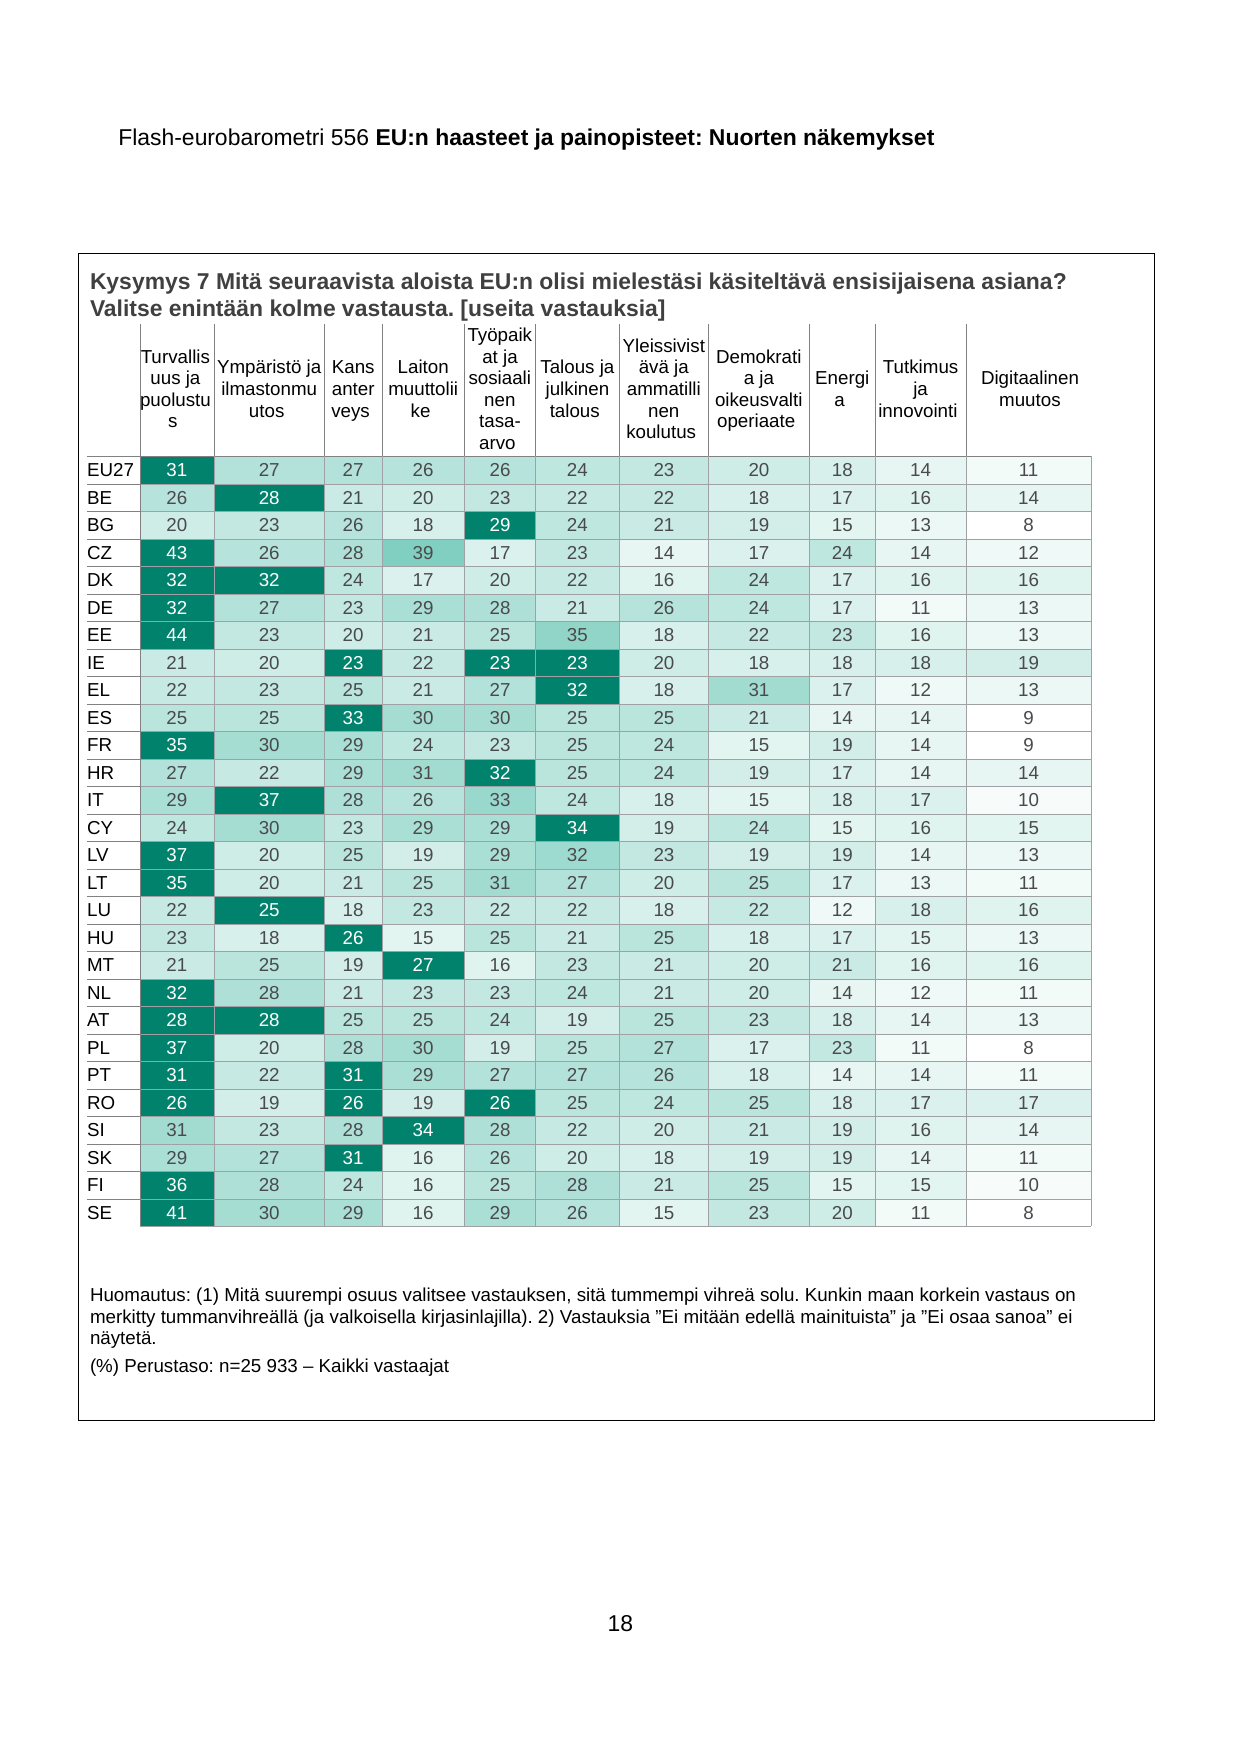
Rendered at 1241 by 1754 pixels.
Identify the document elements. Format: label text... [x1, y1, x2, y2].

table_cell [809, 1227, 875, 1254]
table_cell 25 [620, 925, 708, 951]
table_cell EL [87, 677, 140, 704]
table_cell 14 [967, 760, 1091, 786]
table_cell 17 [810, 567, 875, 594]
table_cell 27 [465, 1062, 535, 1089]
table_cell 18 [215, 925, 324, 951]
table_cell 30 [215, 815, 324, 841]
table_cell 28 [536, 1172, 619, 1199]
table_cell 14 [876, 1145, 966, 1171]
table_cell [619, 1227, 708, 1254]
table_cell 18 [810, 457, 875, 484]
table_cell 26 [465, 457, 535, 484]
table_cell 25 [536, 760, 619, 786]
table_cell 26 [325, 925, 382, 951]
table_cell 21 [325, 485, 382, 511]
table_cell 11 [876, 1035, 966, 1061]
table_cell 26 [141, 485, 214, 511]
table_cell Kansanterveys [325, 324, 382, 456]
table_cell 13 [876, 512, 966, 539]
table_cell NL [87, 980, 140, 1006]
table_cell 21 [536, 925, 619, 951]
table_cell 25 [465, 925, 535, 951]
table_cell 15 [620, 1200, 708, 1226]
table_cell 25 [325, 1007, 382, 1034]
table_cell 24 [620, 1090, 708, 1116]
table_cell 13 [967, 595, 1091, 621]
table_cell 16 [383, 1172, 464, 1199]
table_cell 20 [383, 485, 464, 511]
table_cell 17 [876, 1090, 966, 1116]
table_cell Laiton muuttoliike [383, 324, 464, 456]
table_cell 27 [325, 457, 382, 484]
table_cell 14 [876, 1062, 966, 1089]
table_cell 21 [709, 1117, 809, 1144]
table_cell 9 [967, 732, 1091, 759]
table_cell 20 [709, 457, 809, 484]
table_cell 26 [215, 540, 324, 566]
table_cell [875, 1254, 966, 1281]
table_cell 15 [810, 1172, 875, 1199]
table_cell 24 [620, 760, 708, 786]
table_cell [809, 1254, 875, 1281]
table_cell [535, 1227, 619, 1254]
table_cell 19 [709, 1145, 809, 1171]
table_cell 11 [967, 1062, 1091, 1089]
table_cell 21 [141, 952, 214, 979]
table_cell 23 [709, 1007, 809, 1034]
table_cell 30 [465, 705, 535, 731]
table_cell 24 [709, 815, 809, 841]
table_cell 16 [876, 952, 966, 979]
table_cell 25 [620, 705, 708, 731]
table_cell 23 [810, 1035, 875, 1061]
table_cell 25 [215, 952, 324, 979]
table_cell 27 [383, 952, 464, 979]
table_cell SK [87, 1145, 140, 1171]
table_cell HR [87, 760, 140, 786]
table_cell 19 [465, 1035, 535, 1061]
table_cell 25 [465, 1172, 535, 1199]
table_cell [87, 1254, 140, 1281]
table_cell 16 [383, 1200, 464, 1226]
table_cell 21 [325, 980, 382, 1006]
table_cell 22 [141, 897, 214, 924]
table_cell 25 [709, 870, 809, 896]
table_cell 23 [215, 677, 324, 704]
table_cell 20 [709, 952, 809, 979]
table_cell 19 [383, 1090, 464, 1116]
table_cell 24 [383, 732, 464, 759]
table_cell 27 [465, 677, 535, 704]
table_cell 30 [383, 705, 464, 731]
table_cell 19 [967, 650, 1091, 676]
table_cell 19 [709, 512, 809, 539]
table_cell 29 [325, 732, 382, 759]
table_cell 25 [325, 677, 382, 704]
table_cell 19 [709, 842, 809, 869]
table_cell 31 [141, 1062, 214, 1089]
table_cell 18 [876, 897, 966, 924]
table_cell 37 [215, 787, 324, 814]
table_cell 32 [215, 567, 324, 594]
table_cell 18 [620, 622, 708, 649]
table_cell 32 [141, 567, 214, 594]
table_cell 17 [709, 1035, 809, 1061]
table_cell 31 [383, 760, 464, 786]
table_cell 28 [465, 595, 535, 621]
table_cell 28 [215, 485, 324, 511]
table_cell 14 [876, 705, 966, 731]
table_cell 25 [465, 622, 535, 649]
table_cell 13 [967, 925, 1091, 951]
table_cell 15 [967, 815, 1091, 841]
table_cell 37 [141, 1035, 214, 1061]
table_cell 20 [620, 1117, 708, 1144]
table_cell 32 [141, 595, 214, 621]
table_cell 27 [620, 1035, 708, 1061]
table_cell 14 [876, 457, 966, 484]
table_cell [382, 1254, 464, 1281]
table_cell 14 [810, 705, 875, 731]
table_cell 26 [620, 595, 708, 621]
table_cell 29 [141, 787, 214, 814]
table_cell 23 [215, 622, 324, 649]
table_cell 21 [620, 980, 708, 1006]
table_cell 20 [325, 622, 382, 649]
table_cell 30 [215, 1200, 324, 1226]
table_cell 19 [325, 952, 382, 979]
table_cell 32 [536, 842, 619, 869]
table_cell 15 [709, 732, 809, 759]
table_cell 24 [620, 732, 708, 759]
table_cell Talous ja julkinen talous [536, 324, 619, 456]
table_cell 21 [383, 622, 464, 649]
table_cell [140, 1227, 214, 1254]
table_cell 23 [536, 650, 619, 676]
table_cell [966, 1254, 1091, 1281]
table_cell 18 [383, 512, 464, 539]
table_cell 29 [465, 815, 535, 841]
table_cell 16 [876, 622, 966, 649]
table_cell 26 [383, 787, 464, 814]
table_cell 31 [325, 1145, 382, 1171]
table_cell 19 [383, 842, 464, 869]
table_cell 16 [876, 567, 966, 594]
table_cell 43 [141, 540, 214, 566]
table_cell 29 [325, 1200, 382, 1226]
table_cell 13 [967, 1007, 1091, 1034]
table_cell 17 [810, 485, 875, 511]
table_cell 8 [967, 1035, 1091, 1061]
table_cell 12 [876, 980, 966, 1006]
table_cell 21 [383, 677, 464, 704]
table_cell Energia [810, 324, 875, 456]
table_cell 23 [325, 650, 382, 676]
table_cell 28 [215, 1172, 324, 1199]
table_cell [535, 1254, 619, 1281]
table_cell LV [87, 842, 140, 869]
table_cell 13 [876, 870, 966, 896]
table_cell 27 [141, 760, 214, 786]
table_cell 15 [876, 925, 966, 951]
table_cell 25 [536, 1090, 619, 1116]
table_cell 25 [215, 897, 324, 924]
table_cell Tutkimus ja innovointi [876, 324, 966, 456]
table_cell DE [87, 595, 140, 621]
table_cell 16 [967, 952, 1091, 979]
table_cell 15 [709, 787, 809, 814]
table_cell 39 [383, 540, 464, 566]
table_cell 29 [325, 760, 382, 786]
table_cell 11 [967, 980, 1091, 1006]
table_cell 29 [383, 595, 464, 621]
table_cell 22 [383, 650, 464, 676]
table_cell [382, 1227, 464, 1254]
table_cell 35 [141, 870, 214, 896]
table_cell 14 [967, 485, 1091, 511]
table_cell 18 [709, 1062, 809, 1089]
table_cell 11 [967, 1145, 1091, 1171]
table_cell 16 [876, 815, 966, 841]
table_cell CZ [87, 540, 140, 566]
table_cell 22 [709, 622, 809, 649]
table_cell 15 [810, 512, 875, 539]
table_cell 29 [465, 842, 535, 869]
table_cell 19 [709, 760, 809, 786]
table_cell 14 [876, 732, 966, 759]
table_cell 23 [141, 925, 214, 951]
table_cell 15 [810, 815, 875, 841]
table_cell EE [87, 622, 140, 649]
table_cell 19 [536, 1007, 619, 1034]
table_header Kysymys 7 Mitä seuraavista aloista EU:n olisi mielestäsi käsiteltävä ensisijaisena asiana? Valitse enintään kolme vastausta. [useita vastauksia] [87, 262, 1091, 324]
table_cell 44 [141, 622, 214, 649]
table_cell [464, 1254, 535, 1281]
table_cell 18 [810, 1007, 875, 1034]
table_cell 19 [810, 842, 875, 869]
table_cell 21 [536, 595, 619, 621]
table_cell 20 [536, 1145, 619, 1171]
table_cell 29 [465, 512, 535, 539]
table_cell DK [87, 567, 140, 594]
table_cell 12 [810, 897, 875, 924]
table_cell 26 [465, 1090, 535, 1116]
table_cell [708, 1254, 809, 1281]
table_cell 13 [967, 842, 1091, 869]
table_cell 23 [620, 457, 708, 484]
table_cell [966, 1227, 1091, 1254]
table_cell [619, 1254, 708, 1281]
table_cell 10 [967, 1172, 1091, 1199]
table_cell 24 [325, 1172, 382, 1199]
table_cell 19 [215, 1090, 324, 1116]
table_cell IE [87, 650, 140, 676]
table_cell 36 [141, 1172, 214, 1199]
table_cell [214, 1254, 324, 1281]
table_cell 30 [383, 1035, 464, 1061]
table_cell 28 [325, 1117, 382, 1144]
table_cell 26 [620, 1062, 708, 1089]
table_cell 24 [536, 787, 619, 814]
table_cell 23 [465, 650, 535, 676]
table_cell 19 [810, 732, 875, 759]
table_cell 22 [709, 897, 809, 924]
table_cell 29 [383, 815, 464, 841]
table_cell 14 [810, 980, 875, 1006]
table_cell 15 [383, 925, 464, 951]
table_cell 21 [709, 705, 809, 731]
table_cell 14 [620, 540, 708, 566]
table_cell 22 [215, 760, 324, 786]
table_cell [708, 1227, 809, 1254]
table_cell [140, 1254, 214, 1281]
table_cell 17 [967, 1090, 1091, 1116]
table_cell 18 [709, 925, 809, 951]
table_cell 23 [383, 897, 464, 924]
table_cell 17 [810, 595, 875, 621]
table_cell 28 [215, 1007, 324, 1034]
table_cell 18 [620, 1145, 708, 1171]
table_cell 21 [620, 952, 708, 979]
table_cell [87, 1226, 140, 1254]
table_cell 21 [325, 870, 382, 896]
table_cell 32 [536, 677, 619, 704]
table_cell 20 [620, 650, 708, 676]
table_cell 28 [325, 787, 382, 814]
table_cell 16 [620, 567, 708, 594]
table_cell 26 [383, 457, 464, 484]
table_cell 14 [876, 1007, 966, 1034]
table_cell 14 [876, 842, 966, 869]
table_cell 20 [215, 870, 324, 896]
table_cell 33 [465, 787, 535, 814]
table_cell 16 [967, 897, 1091, 924]
table_cell 34 [383, 1117, 464, 1144]
table_cell 35 [536, 622, 619, 649]
table_cell 23 [709, 1200, 809, 1226]
table_cell Turvallisuus ja puolustus [141, 324, 214, 456]
table_cell 31 [465, 870, 535, 896]
table_cell 16 [876, 1117, 966, 1144]
table_cell 20 [141, 512, 214, 539]
table_cell 23 [465, 732, 535, 759]
table_cell 19 [810, 1145, 875, 1171]
table_cell 22 [141, 677, 214, 704]
table_cell 29 [141, 1145, 214, 1171]
table_cell 25 [325, 842, 382, 869]
table_cell 13 [967, 677, 1091, 704]
table_cell 16 [465, 952, 535, 979]
table_cell 21 [620, 512, 708, 539]
table_cell 22 [620, 485, 708, 511]
table_cell 8 [967, 1200, 1091, 1226]
table_cell 28 [325, 1035, 382, 1061]
table_cell 23 [215, 512, 324, 539]
table_cell 22 [536, 897, 619, 924]
table_cell 18 [709, 650, 809, 676]
table_cell 19 [810, 1117, 875, 1144]
table_cell BG [87, 512, 140, 539]
table_cell 26 [141, 1090, 214, 1116]
table_cell 14 [967, 1117, 1091, 1144]
table_cell 11 [967, 457, 1091, 484]
table_cell 23 [325, 815, 382, 841]
table_cell 23 [810, 622, 875, 649]
table_cell 24 [465, 1007, 535, 1034]
table_cell Digitaalinen muutos [967, 324, 1091, 456]
table_cell 26 [325, 512, 382, 539]
table_cell 23 [325, 595, 382, 621]
table_cell 22 [215, 1062, 324, 1089]
table_cell 8 [967, 512, 1091, 539]
table_cell 18 [325, 897, 382, 924]
table_cell 23 [536, 540, 619, 566]
table_cell 20 [810, 1200, 875, 1226]
table_cell 18 [709, 485, 809, 511]
table_cell BE [87, 485, 140, 511]
table_cell 22 [536, 567, 619, 594]
table_cell 12 [876, 677, 966, 704]
table_cell Ympäristö ja ilmastonmuutos [215, 324, 324, 456]
table_cell 22 [536, 1117, 619, 1144]
table_cell 28 [325, 540, 382, 566]
table_cell 23 [620, 842, 708, 869]
table_cell 11 [876, 595, 966, 621]
table_cell 20 [465, 567, 535, 594]
table_cell 35 [141, 732, 214, 759]
table_cell 10 [967, 787, 1091, 814]
table_cell 17 [465, 540, 535, 566]
table_cell 17 [709, 540, 809, 566]
table_cell 25 [709, 1172, 809, 1199]
table_cell 12 [967, 540, 1091, 566]
table_cell 28 [465, 1117, 535, 1144]
table_cell 23 [465, 485, 535, 511]
table_cell Huomautus: (1) Mitä suurempi osuus valitsee vastauksen, sitä tummempi vihreä solu. Kunkin maan korkein vastaus on merkitty tummanvihreällä (ja valkoisella kirjasinlajilla). 2) Vastauksia ”Ei mitään edellä mainituista” ja ”Ei osaa sanoa” ei näytetä. [87, 1281, 1091, 1352]
table_cell 23 [215, 1117, 324, 1144]
table_cell [324, 1254, 382, 1281]
table_cell MT [87, 952, 140, 979]
table_cell 17 [810, 870, 875, 896]
table_cell HU [87, 925, 140, 951]
table_cell 21 [810, 952, 875, 979]
table_cell 23 [536, 952, 619, 979]
table_cell 24 [536, 457, 619, 484]
table_cell 17 [810, 677, 875, 704]
table_cell 31 [325, 1062, 382, 1089]
table_cell 37 [141, 842, 214, 869]
table_cell 20 [215, 842, 324, 869]
table_cell 16 [967, 567, 1091, 594]
table_cell FR [87, 732, 140, 759]
table_cell 25 [215, 705, 324, 731]
table_cell 14 [876, 540, 966, 566]
table_cell 28 [215, 980, 324, 1006]
table_cell 27 [215, 595, 324, 621]
table_cell 27 [536, 1062, 619, 1089]
table_cell 25 [536, 705, 619, 731]
table_cell 25 [709, 1090, 809, 1116]
table_cell SE [87, 1200, 140, 1226]
table_cell 14 [876, 760, 966, 786]
table_cell 23 [465, 980, 535, 1006]
table_cell AT [87, 1007, 140, 1034]
table_cell 30 [215, 732, 324, 759]
table_cell 24 [141, 815, 214, 841]
table_cell 20 [620, 870, 708, 896]
table_cell [87, 324, 140, 456]
table_cell 16 [876, 485, 966, 511]
table_cell 23 [383, 980, 464, 1006]
table_cell 25 [383, 870, 464, 896]
table_cell 25 [141, 705, 214, 731]
table_cell Yleissivistävä ja ammatillinen koulutus [620, 324, 708, 456]
table_cell 15 [876, 1172, 966, 1199]
table_cell 41 [141, 1200, 214, 1226]
table_cell 18 [876, 650, 966, 676]
table_cell 17 [810, 925, 875, 951]
table_cell PT [87, 1062, 140, 1089]
table_cell FI [87, 1172, 140, 1199]
table_cell 22 [465, 897, 535, 924]
table_cell EU27 [87, 457, 140, 484]
table_cell 24 [709, 595, 809, 621]
table_cell 18 [620, 677, 708, 704]
table_cell 24 [325, 567, 382, 594]
table_cell 21 [620, 1172, 708, 1199]
table_cell 27 [215, 457, 324, 484]
table_cell 22 [536, 485, 619, 511]
table_cell PL [87, 1035, 140, 1061]
table_cell 20 [709, 980, 809, 1006]
table_cell 29 [383, 1062, 464, 1089]
table_cell 27 [536, 870, 619, 896]
table_cell 32 [141, 980, 214, 1006]
table_cell [875, 1227, 966, 1254]
table_cell 29 [465, 1200, 535, 1226]
table_cell 25 [620, 1007, 708, 1034]
table_cell 24 [709, 567, 809, 594]
table_cell 31 [141, 457, 214, 484]
table_cell 18 [620, 787, 708, 814]
table_cell 26 [536, 1200, 619, 1226]
table_cell 26 [465, 1145, 535, 1171]
table_cell 20 [215, 1035, 324, 1061]
table_cell LU [87, 897, 140, 924]
table_cell 11 [967, 870, 1091, 896]
table_cell 18 [810, 650, 875, 676]
table_cell 11 [876, 1200, 966, 1226]
table_cell (%) Perustaso: n=25 933 – Kaikki vastaajat [87, 1352, 1091, 1379]
table_cell 27 [215, 1145, 324, 1171]
table_cell 25 [536, 1035, 619, 1061]
table_cell 31 [709, 677, 809, 704]
table_cell [464, 1227, 535, 1254]
table_cell IT [87, 787, 140, 814]
table_cell [214, 1227, 324, 1254]
table_cell LT [87, 870, 140, 896]
table_cell 18 [620, 897, 708, 924]
table_cell 34 [536, 815, 619, 841]
table_cell 13 [967, 622, 1091, 649]
table_cell 24 [536, 980, 619, 1006]
table_cell 19 [620, 815, 708, 841]
table_cell 17 [383, 567, 464, 594]
table_cell 17 [876, 787, 966, 814]
table_cell 17 [810, 760, 875, 786]
table_cell 21 [141, 650, 214, 676]
table_cell 26 [325, 1090, 382, 1116]
table_cell 18 [810, 787, 875, 814]
table_cell 25 [383, 1007, 464, 1034]
table_cell [324, 1227, 382, 1254]
table_cell 18 [810, 1090, 875, 1116]
table_cell 16 [383, 1145, 464, 1171]
table_cell 24 [810, 540, 875, 566]
table_cell 14 [810, 1062, 875, 1089]
table_cell 32 [465, 760, 535, 786]
table_cell SI [87, 1117, 140, 1144]
table_cell RO [87, 1090, 140, 1116]
table_cell 24 [536, 512, 619, 539]
table_cell 31 [141, 1117, 214, 1144]
table_cell 9 [967, 705, 1091, 731]
table_cell Työpaikat ja sosiaalinen tasa-arvo [465, 324, 535, 456]
table_cell ES [87, 705, 140, 731]
table_cell CY [87, 815, 140, 841]
table_cell 20 [215, 650, 324, 676]
table_cell 25 [536, 732, 619, 759]
table_cell 33 [325, 705, 382, 731]
table_cell Demokratia ja oikeusvaltioperiaate [709, 324, 809, 456]
table_cell 28 [141, 1007, 214, 1034]
